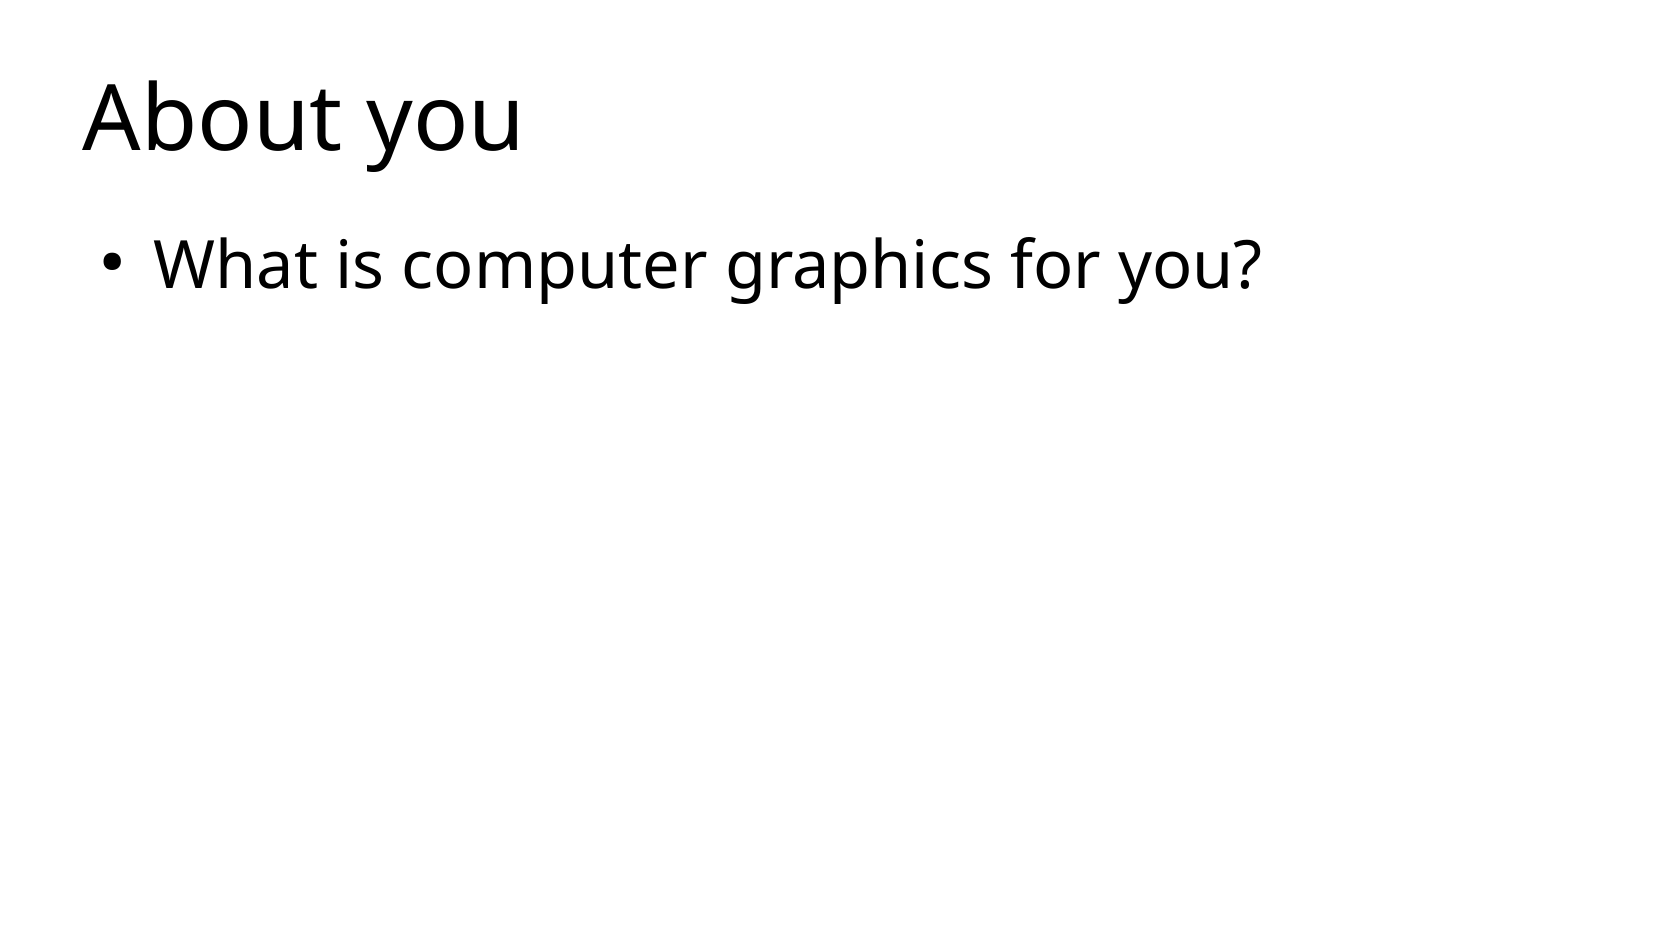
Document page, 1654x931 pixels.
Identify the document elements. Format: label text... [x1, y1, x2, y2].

title About you [82, 37, 1571, 193]
list What is computer graphics for you? [82, 217, 1571, 758]
